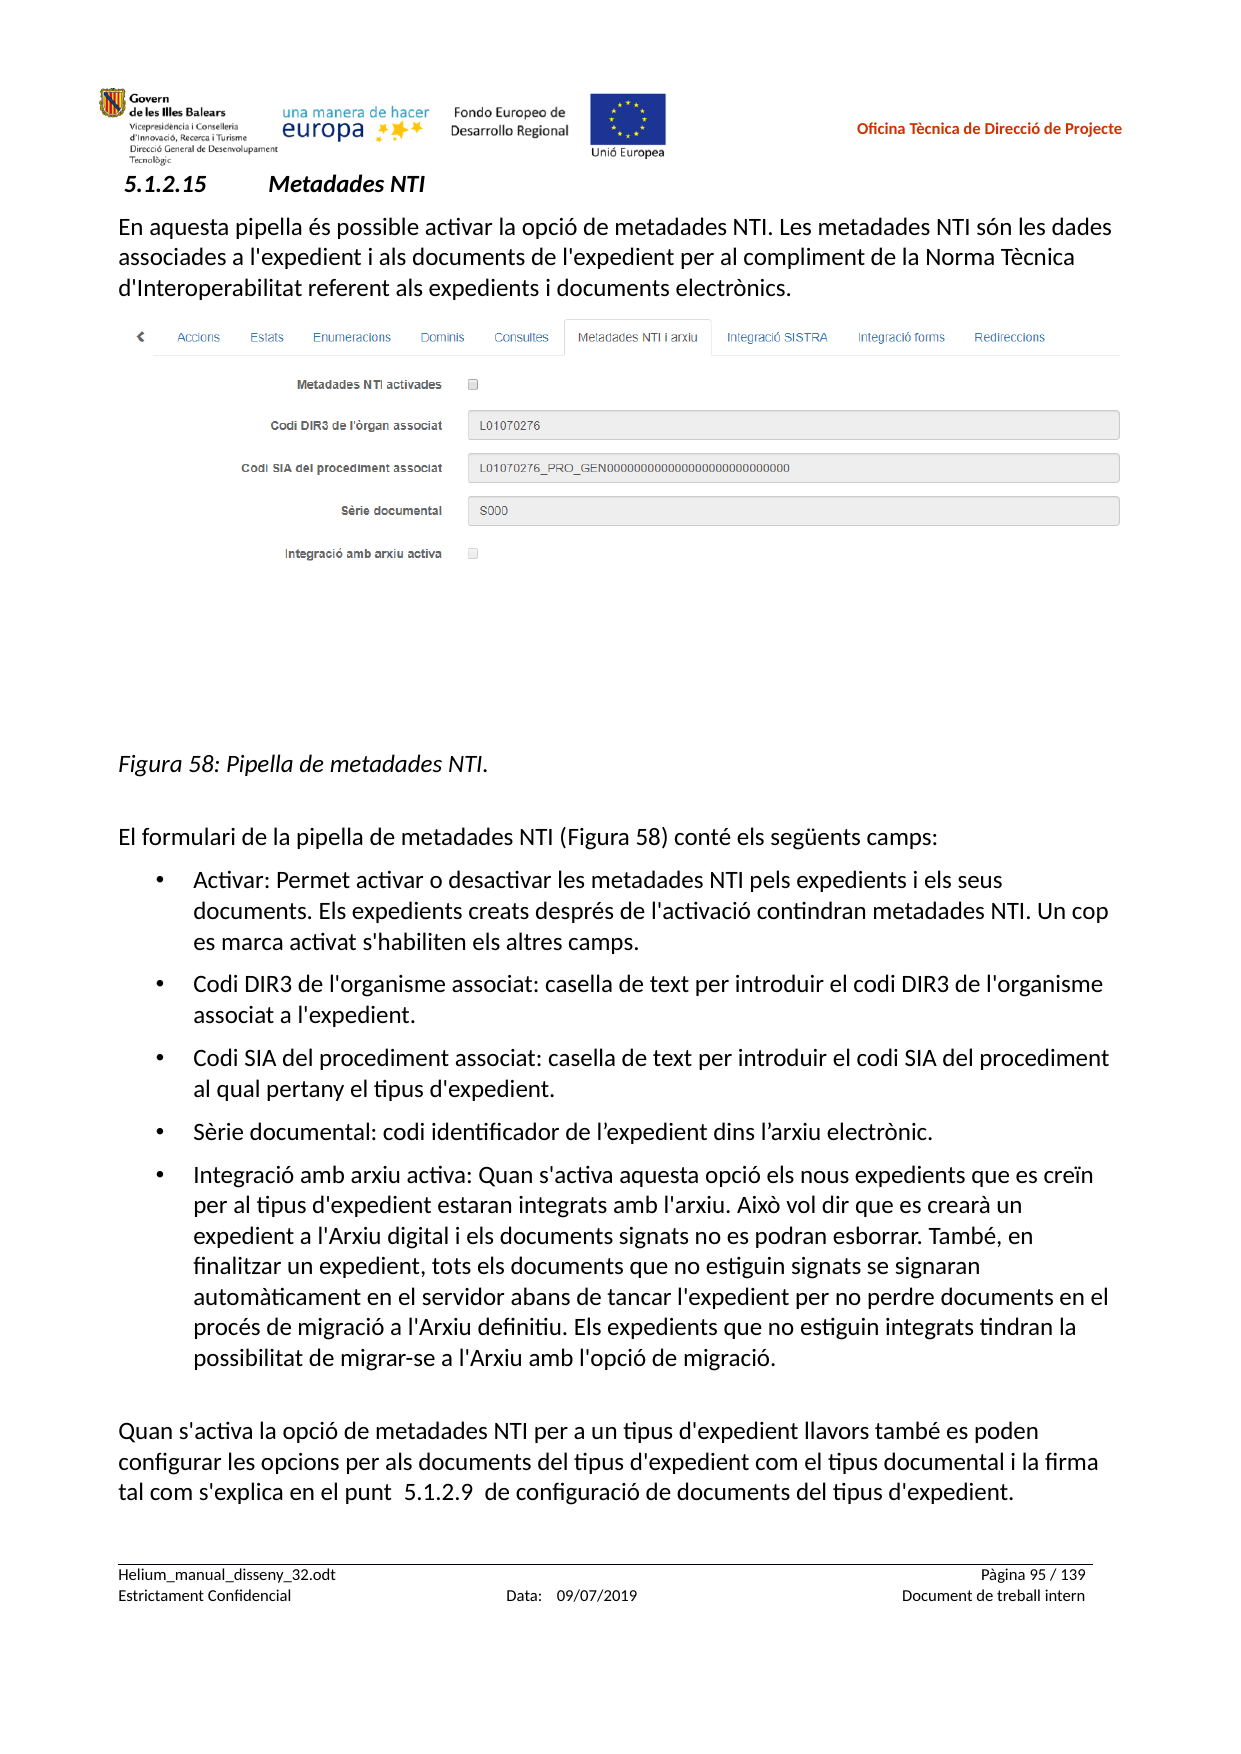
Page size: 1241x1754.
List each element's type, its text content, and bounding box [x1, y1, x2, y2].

text El formulari de la pipella de metadades NTI (Figura 58) conté els següents camps: [118, 822, 1122, 852]
text En aquesta pipella és possible activar la opció de metadades NTI. Les metadades NTI són les dades associades a l'expedient i als documents de l'expedient per al compliment de la Norma Tècnica d'Interoperabilitat referent als expedients i documents electrònics. [118, 211, 1122, 302]
list Integració amb arxiu activa: Quan s'activa aquesta opció els nous expedients que es creïn per al tipus d'expedient estaran integrats amb l'arxiu. Això vol dir que es crearà un expedient a l'Arxiu digital i els documents signats no es podran esborrar. També, en finalitzar un expedient, tots els documents que no estiguin signats se signaran automàticament en el servidor abans de tancar l'expedient per no perdre documents en el procés de migració a l'Arxiu definitiu. Els expedients que no estiguin integrats tindran la possibilitat de migrar-se a l'Arxiu amb l'opció de migració. [156, 1159, 1122, 1372]
text Quan s'activa la opció de metadades NTI per a un tipus d'expedient llavors també es poden configurar les opcions per als documents del tipus d'expedient com el tipus documental i la firma tal com s'explica en el punt 5.1.2.9 de configuració de documents del tipus d'expedient. [118, 1415, 1122, 1507]
picture [99, 87, 668, 166]
subtitle Metadades NTI [118, 168, 1122, 198]
list Codi DIR3 de l'organisme associat: casella de text per introduir el codi DIR3 de l'organisme associat a l'expedient. [156, 969, 1122, 1030]
text Figura 58: Pipella de metadades NTI. [118, 718, 1122, 778]
list Sèrie documental: codi identificador de l’expedient dins l’arxiu electrònic. [156, 1116, 1122, 1146]
list Codi SIA del procediment associat: casella de text per introduir el codi SIA del procediment al qual pertany el tipus d'expedient. [156, 1042, 1122, 1103]
list Activar: Permet activar o desactivar les metadades NTI pels expedients i els seus documents. Els expedients creats després de l'activació contindran metadades NTI. Un cop es marca activat s'habiliten els altres camps. [156, 864, 1122, 956]
picture [118, 314, 1123, 718]
